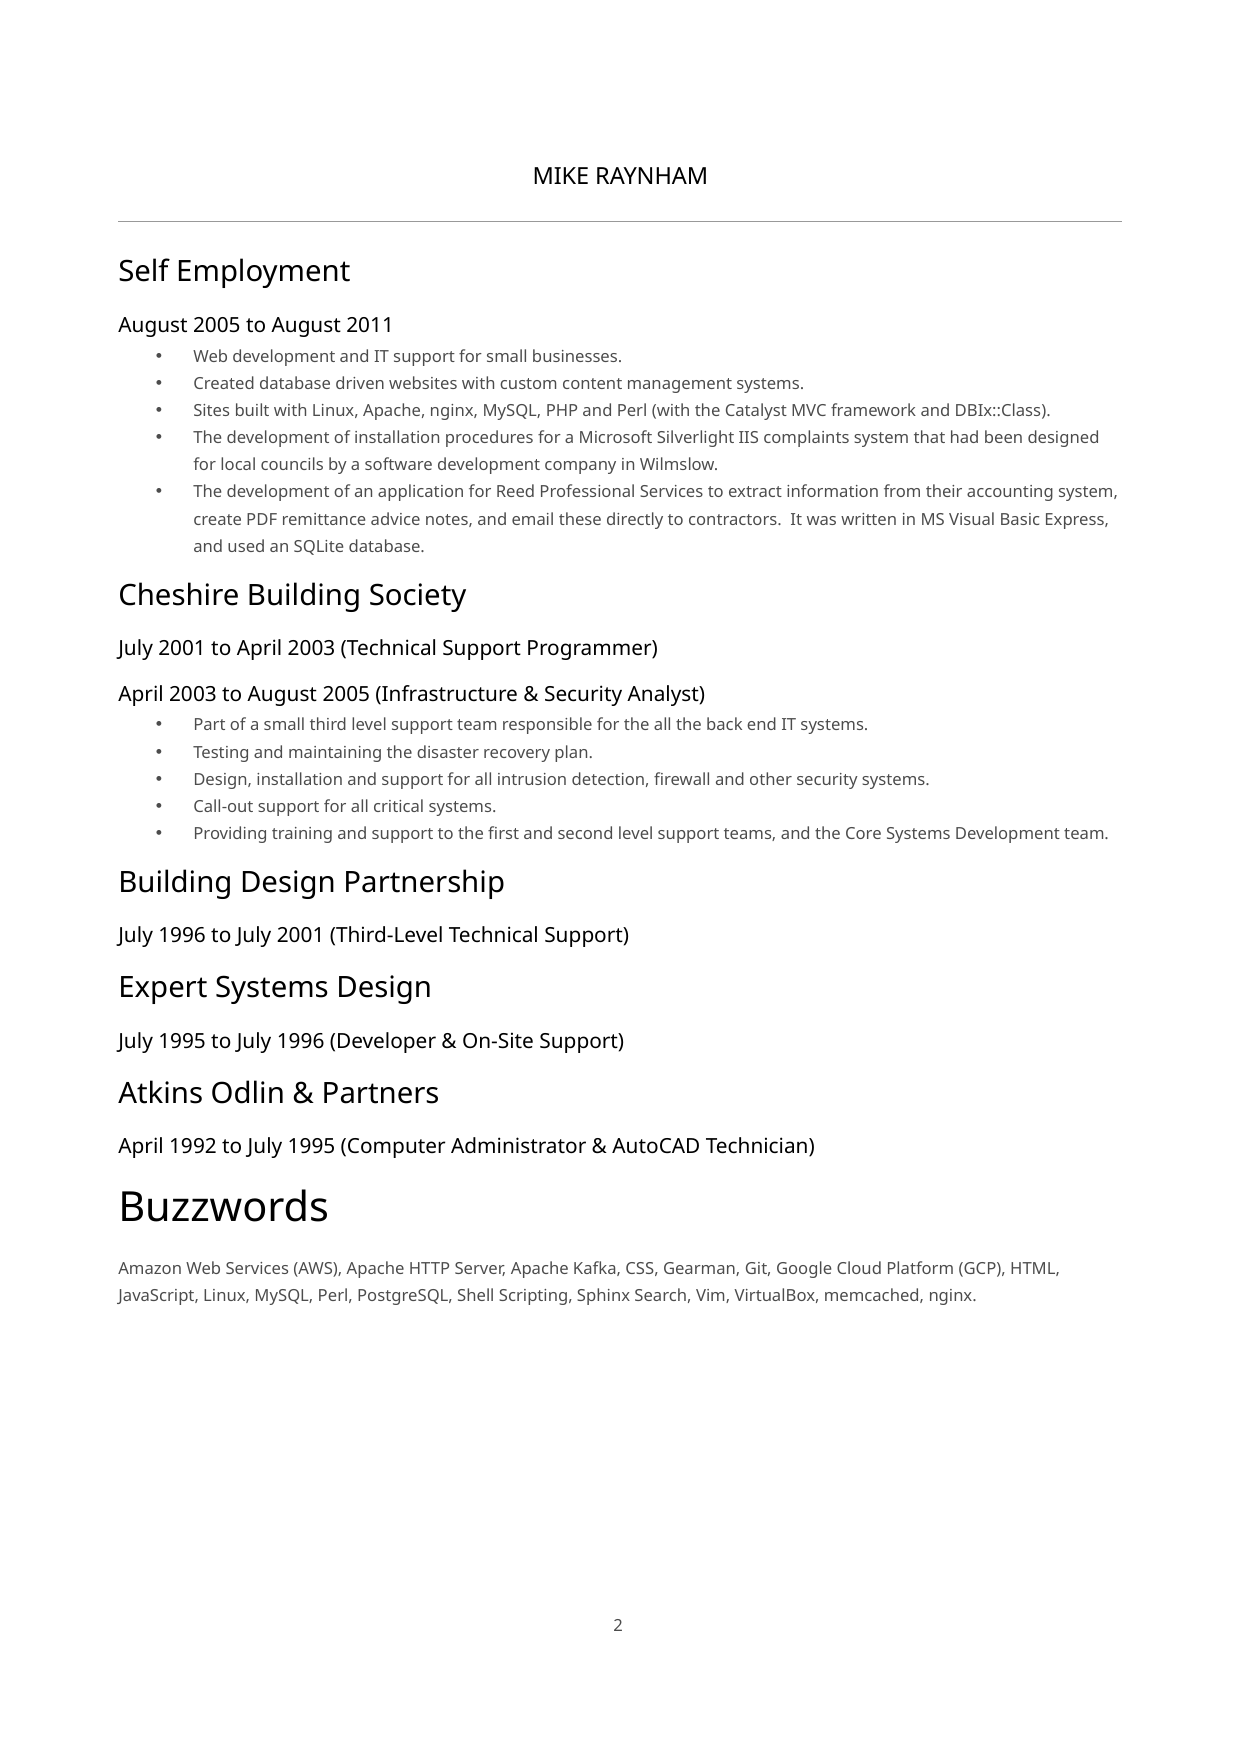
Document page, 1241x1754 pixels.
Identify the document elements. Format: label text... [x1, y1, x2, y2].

list Call-out support for all critical systems. [156, 794, 1122, 817]
subtitle August 2005 to August 2011 [118, 310, 1122, 338]
subtitle Self Employment [118, 250, 1122, 290]
subtitle July 1996 to July 2001 (Third-Level Technical Support) [118, 920, 1122, 949]
list Part of a small third level support team responsible for the all the back end IT systems. [156, 713, 1122, 736]
list Created database driven websites with custom content management systems. [156, 371, 1122, 394]
list Sites built with Linux, Apache, nginx, MySQL, PHP and Perl (with the Catalyst MVC framework and DBIx::Class). [156, 398, 1122, 421]
list Testing and maintaining the disaster recovery plan. [156, 740, 1122, 763]
list Web development and IT support for small businesses. [156, 344, 1122, 367]
list The development of an application for Reed Professional Services to extract information from their accounting system, create PDF remittance advice notes, and email these directly to contractors. It was written in MS Visual Basic Express, and used an SQLite database. [156, 480, 1122, 557]
subtitle Building Design Partnership [118, 861, 1122, 901]
list Providing training and support to the first and second level support teams, and the Core Systems Development team. [156, 822, 1122, 844]
list The development of installation procedures for a Microsoft Silverlight IIS complaints system that had been designed for local councils by a software development company in Wilmslow. [156, 426, 1122, 476]
text Amazon Web Services (AWS), Apache HTTP Server, Apache Kafka, CSS, Gearman, Git, Google Cloud Platform (GCP), HTML, JavaScript, Linux, MySQL, Perl, PostgreSQL, Shell Scripting, Sphinx Search, Vim, VirtualBox, memcached, nginx. [118, 1257, 1122, 1307]
subtitle Cheshire Building Society [118, 573, 1122, 613]
list Design, installation and support for all intrusion detection, firewall and other security systems. [156, 767, 1122, 790]
subtitle Expert Systems Design [118, 966, 1122, 1006]
subtitle April 1992 to July 1995 (Computer Administrator & AutoCAD Technician) [118, 1131, 1122, 1160]
subtitle Buzzwords [118, 1177, 1122, 1234]
subtitle July 2001 to April 2003 (Technical Support Programmer) [118, 633, 1122, 662]
subtitle April 2003 to August 2005 (Infrastructure & Security Analyst) [118, 679, 1122, 707]
subtitle July 1995 to July 1996 (Developer & On-Site Support) [118, 1026, 1122, 1054]
subtitle Atkins Odlin & Partners [118, 1072, 1122, 1112]
